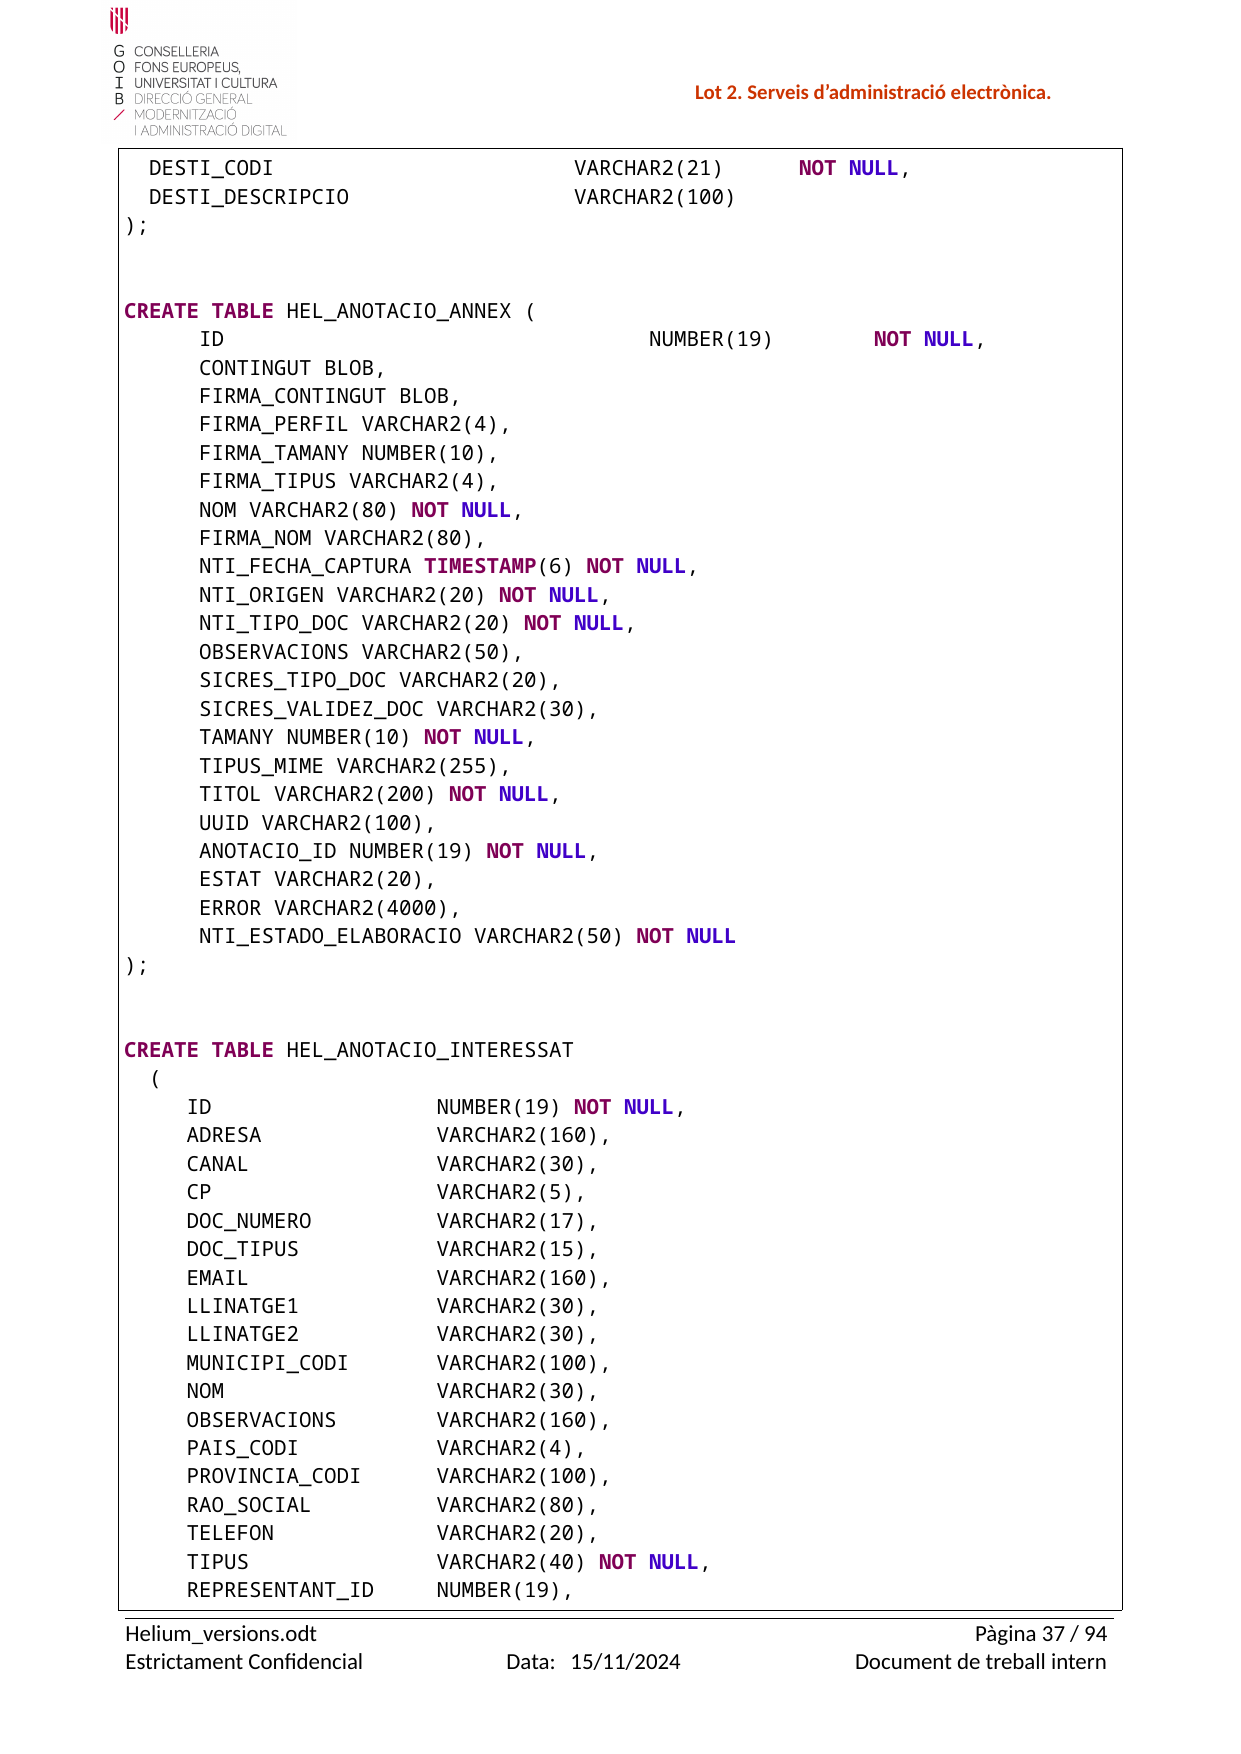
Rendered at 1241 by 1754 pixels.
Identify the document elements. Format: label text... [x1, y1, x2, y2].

table_header DESTI_CODI VARCHAR2(21) NOT NULL, DESTI_DESCRIPCIO VARCHAR2(100) ); CREATE TABLE HEL_ANOTACIO_ANNEX ( ID NUMBER(19) NOT NULL, CONTINGUT BLOB, FIRMA_CONTINGUT BLOB, FIRMA_PERFIL VARCHAR2(4), FIRMA_TAMANY NUMBER(10), FIRMA_TIPUS VARCHAR2(4), NOM VARCHAR2(80) NOT NULL, FIRMA_NOM VARCHAR2(80), NTI_FECHA_CAPTURA TIMESTAMP(6) NOT NULL, NTI_ORIGEN VARCHAR2(20) NOT NULL, NTI_TIPO_DOC VARCHAR2(20) NOT NULL, OBSERVACIONS VARCHAR2(50), SICRES_TIPO_DOC VARCHAR2(20), SICRES_VALIDEZ_DOC VARCHAR2(30), TAMANY NUMBER(10) NOT NULL, TIPUS_MIME VARCHAR2(255), TITOL VARCHAR2(200) NOT NULL, UUID VARCHAR2(100), ANOTACIO_ID NUMBER(19) NOT NULL, ESTAT VARCHAR2(20), ERROR VARCHAR2(4000), NTI_ESTADO_ELABORACIO VARCHAR2(50) NOT NULL ); CREATE TABLE HEL_ANOTACIO_INTERESSAT ( ID NUMBER(19) NOT NULL, ADRESA VARCHAR2(160), CANAL VARCHAR2(30), CP VARCHAR2(5), DOC_NUMERO VARCHAR2(17), DOC_TIPUS VARCHAR2(15), EMAIL VARCHAR2(160), LLINATGE1 VARCHAR2(30), LLINATGE2 VARCHAR2(30), MUNICIPI_CODI VARCHAR2(100), NOM VARCHAR2(30), OBSERVACIONS VARCHAR2(160), PAIS_CODI VARCHAR2(4), PROVINCIA_CODI VARCHAR2(100), RAO_SOCIAL VARCHAR2(80), TELEFON VARCHAR2(20), TIPUS VARCHAR2(40) NOT NULL, REPRESENTANT_ID NUMBER(19), [119, 149, 1122, 1609]
picture [100, 0, 297, 144]
